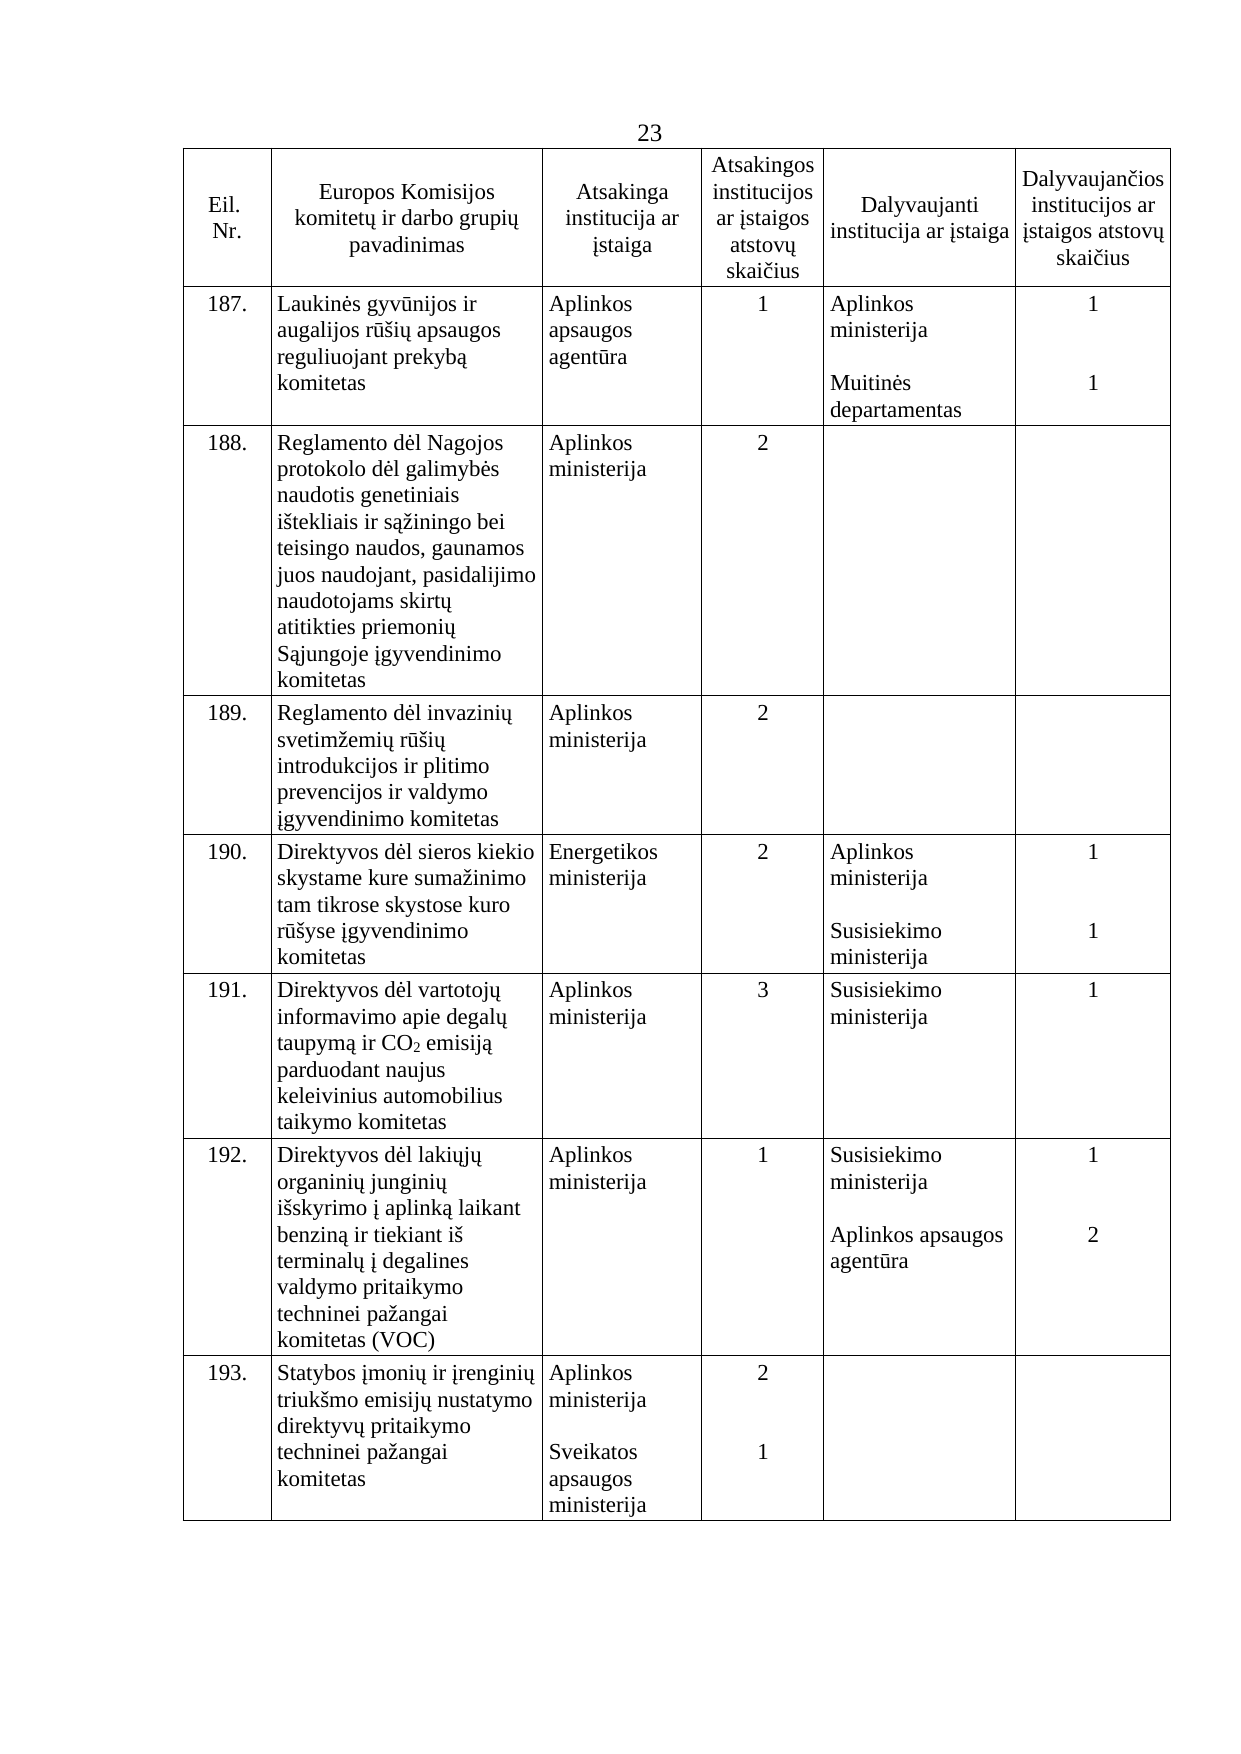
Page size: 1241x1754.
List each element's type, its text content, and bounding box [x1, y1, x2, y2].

table_cell Susisiekimo ministerija Aplinkos apsaugos agentūra [824, 1139, 1015, 1355]
table_cell 188. [184, 426, 271, 695]
table_cell 1 [702, 1139, 823, 1355]
table_cell [1016, 426, 1170, 695]
table_header Eil. Nr. [184, 149, 271, 286]
table_cell Aplinkos ministerija Muitinės departamentas [824, 287, 1015, 425]
table_cell Aplinkos ministerija [543, 974, 701, 1138]
table_header Europos Komisijos komitetų ir darbo grupių pavadinimas [272, 149, 542, 286]
table_cell 193. [184, 1356, 271, 1520]
table_cell Direktyvos dėl vartotojų informavimo apie degalų taupymą ir CO2 emisiją parduodant naujus keleivinius automobilius taikymo komitetas [272, 974, 542, 1138]
table_header Dalyvaujančios institucijos ar įstaigos atstovų skaičius [1016, 149, 1170, 286]
table_cell Aplinkos ministerija Sveikatos apsaugos ministerija [543, 1356, 701, 1520]
table_cell Laukinės gyvūnijos ir augalijos rūšių apsaugos reguliuojant prekybą komitetas [272, 287, 542, 425]
table_cell 2 [702, 426, 823, 695]
table_cell 1 [702, 287, 823, 425]
table_cell Aplinkos ministerija Susisiekimo ministerija [824, 835, 1015, 973]
table_cell 1 1 [1016, 287, 1170, 425]
table_cell Aplinkos apsaugos agentūra [543, 287, 701, 425]
table_cell 1 1 [1016, 835, 1170, 973]
table_cell 190. [184, 835, 271, 973]
table_header Atsakinga institucija ar įstaiga [543, 149, 701, 286]
table_cell Aplinkos ministerija [543, 696, 701, 834]
table_cell Direktyvos dėl sieros kiekio skystame kure sumažinimo tam tikrose skystose kuro rūšyse įgyvendinimo komitetas [272, 835, 542, 973]
table_cell [824, 1356, 1015, 1520]
table_cell Reglamento dėl invazinių svetimžemių rūšių introdukcijos ir plitimo prevencijos ir valdymo įgyvendinimo komitetas [272, 696, 542, 834]
table_cell 1 [1016, 974, 1170, 1138]
table_cell Direktyvos dėl lakiųjų organinių junginių išskyrimo į aplinką laikant benziną ir tiekiant iš terminalų į degalines valdymo pritaikymo techninei pažangai komitetas (VOC) [272, 1139, 542, 1355]
table_cell 1 2 [1016, 1139, 1170, 1355]
table_cell 2 1 [702, 1356, 823, 1520]
table_cell Susisiekimo ministerija [824, 974, 1015, 1138]
table_cell 3 [702, 974, 823, 1138]
table_header Dalyvaujanti institucija ar įstaiga [824, 149, 1015, 286]
table_cell [824, 696, 1015, 834]
table_cell 2 [702, 835, 823, 973]
table_cell Aplinkos ministerija [543, 1139, 701, 1355]
table_cell [1016, 696, 1170, 834]
table_cell [824, 426, 1015, 695]
table_header Atsakingos institucijos ar įstaigos atstovų skaičius [702, 149, 823, 286]
table_cell 2 [702, 696, 823, 834]
table_cell Aplinkos ministerija [543, 426, 701, 695]
table_cell 189. [184, 696, 271, 834]
table_cell 192. [184, 1139, 271, 1355]
table_cell Energetikos ministerija [543, 835, 701, 973]
table_cell 187. [184, 287, 271, 425]
table_cell Statybos įmonių ir įrenginių triukšmo emisijų nustatymo direktyvų pritaikymo techninei pažangai komitetas [272, 1356, 542, 1520]
table_cell 191. [184, 974, 271, 1138]
table_cell [1016, 1356, 1170, 1520]
table_cell Reglamento dėl Nagojos protokolo dėl galimybės naudotis genetiniais ištekliais ir sąžiningo bei teisingo naudos, gaunamos juos naudojant, pasidalijimo naudotojams skirtų atitikties priemonių Sąjungoje įgyvendinimo komitetas [272, 426, 542, 695]
